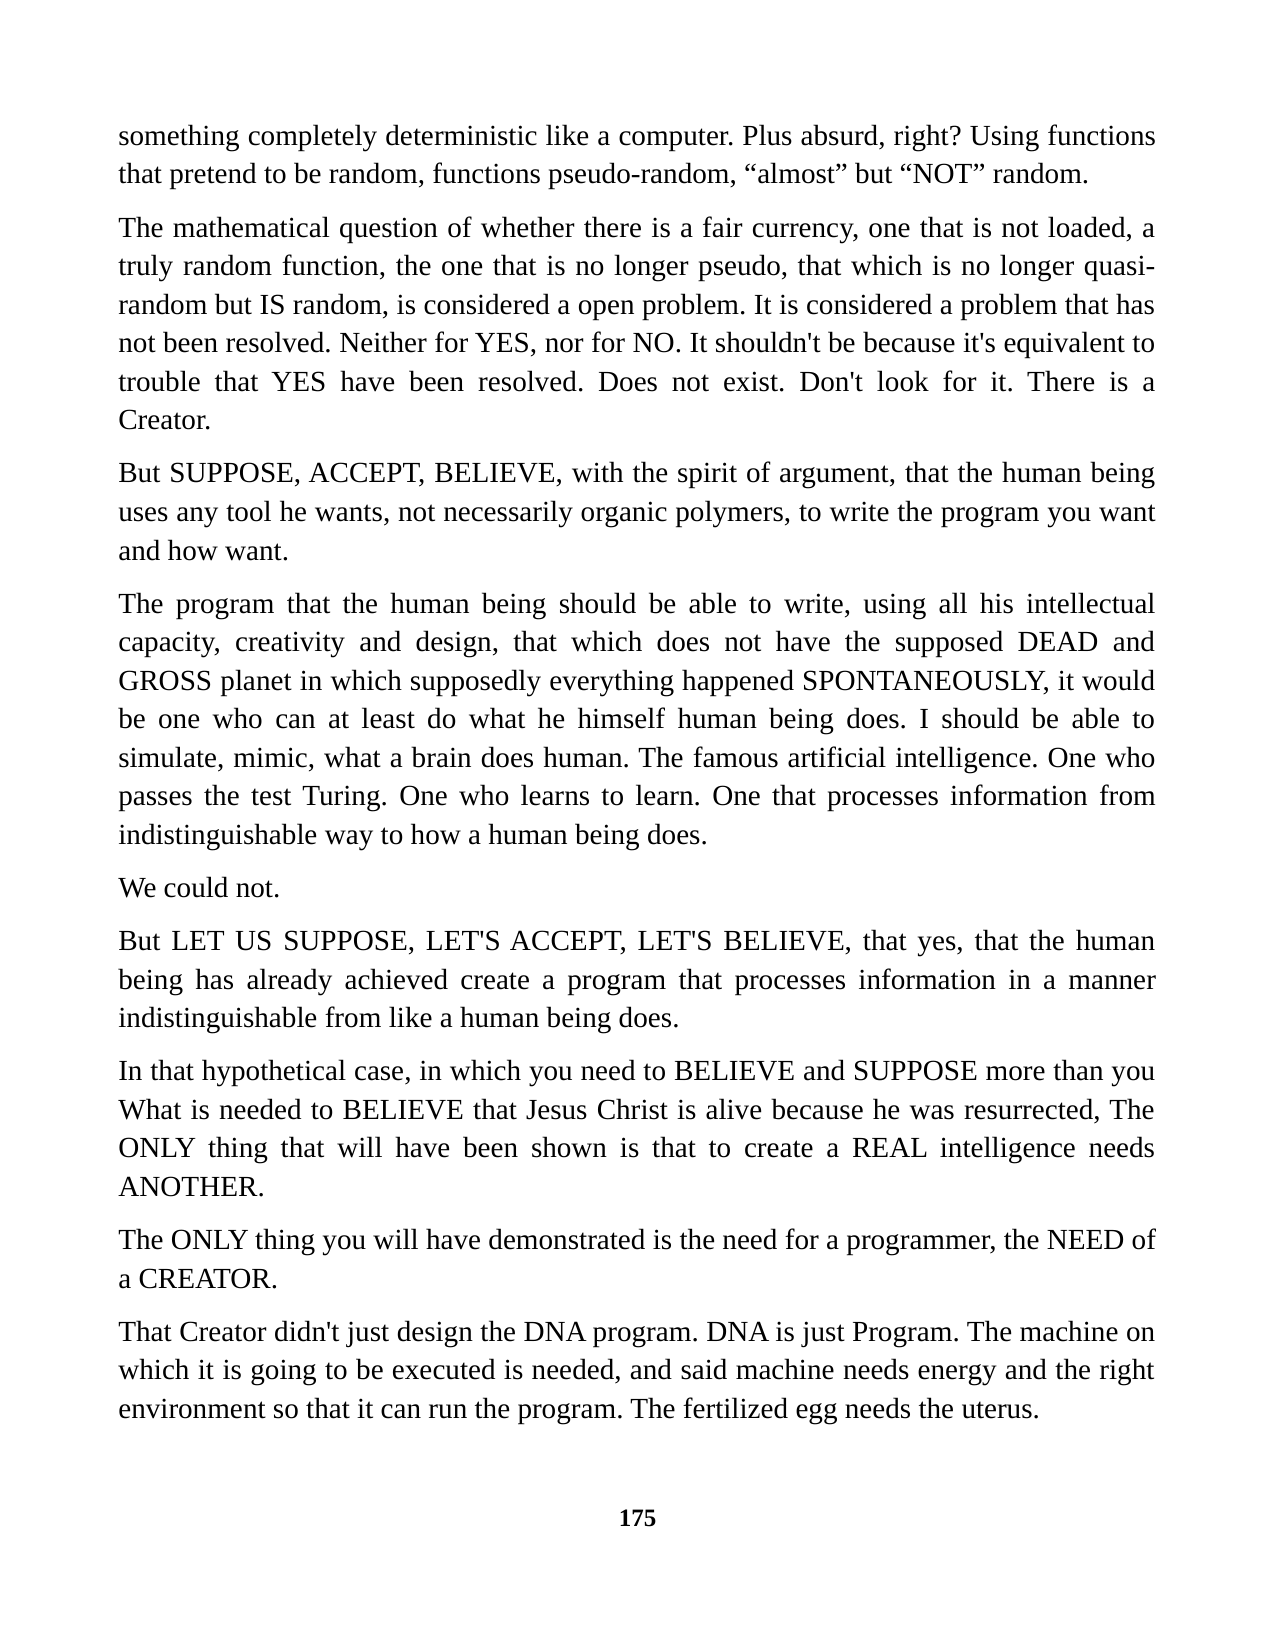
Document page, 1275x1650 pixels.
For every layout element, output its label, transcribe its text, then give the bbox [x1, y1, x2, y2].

text But SUPPOSE, ACCEPT, BELIEVE, with the spirit of argument, that the human being uses any tool he wants, not necessarily organic polymers, to write the program you want and how want. [118, 456, 1157, 566]
text We could not. [118, 870, 1157, 904]
text The ONLY thing you will have demonstrated is the need for a programmer, the NEED of a CREATOR. [118, 1222, 1157, 1294]
text something completely deterministic like a computer. Plus absurd, right? Using functions that pretend to be random, functions pseudo-random, “almost” but “NOT” random. [118, 118, 1157, 190]
text In that hypothetical case, in which you need to BELIEVE and SUPPOSE more than you What is needed to BELIEVE that Jesus Christ is alive because he was resurrected, The ONLY thing that will have been shown is that to create a REAL intelligence needs ANOTHER. [118, 1053, 1157, 1203]
text But LET US SUPPOSE, LET'S ACCEPT, LET'S BELIEVE, that yes, that the human being has already achieved create a program that processes information in a manner indistinguishable from like a human being does. [118, 923, 1157, 1034]
text The mathematical question of whether there is a fair currency, one that is not loaded, a truly random function, the one that is no longer pseudo, that which is no longer quasi-random but IS random, is considered a open problem. It is considered a problem that has not been resolved. Neither for YES, nor for NO. It shouldn't be because it's equivalent to trouble that YES have been resolved. Does not exist. Don't look for it. There is a Creator. [118, 210, 1157, 436]
text The program that the human being should be able to write, using all his intellectual capacity, creativity and design, that which does not have the supposed DEAD and GROSS planet in which supposedly everything happened SPONTANEOUSLY, it would be one who can at least do what he himself human being does. I should be able to simulate, mimic, what a brain does human. The famous artificial intelligence. One who passes the test Turing. One who learns to learn. One that processes information from indistinguishable way to how a human being does. [118, 586, 1157, 851]
text That Creator didn't just design the DNA program. DNA is just Program. The machine on which it is going to be executed is needed, and said machine needs energy and the right environment so that it can run the program. The fertilized egg needs the uterus. [118, 1314, 1157, 1424]
